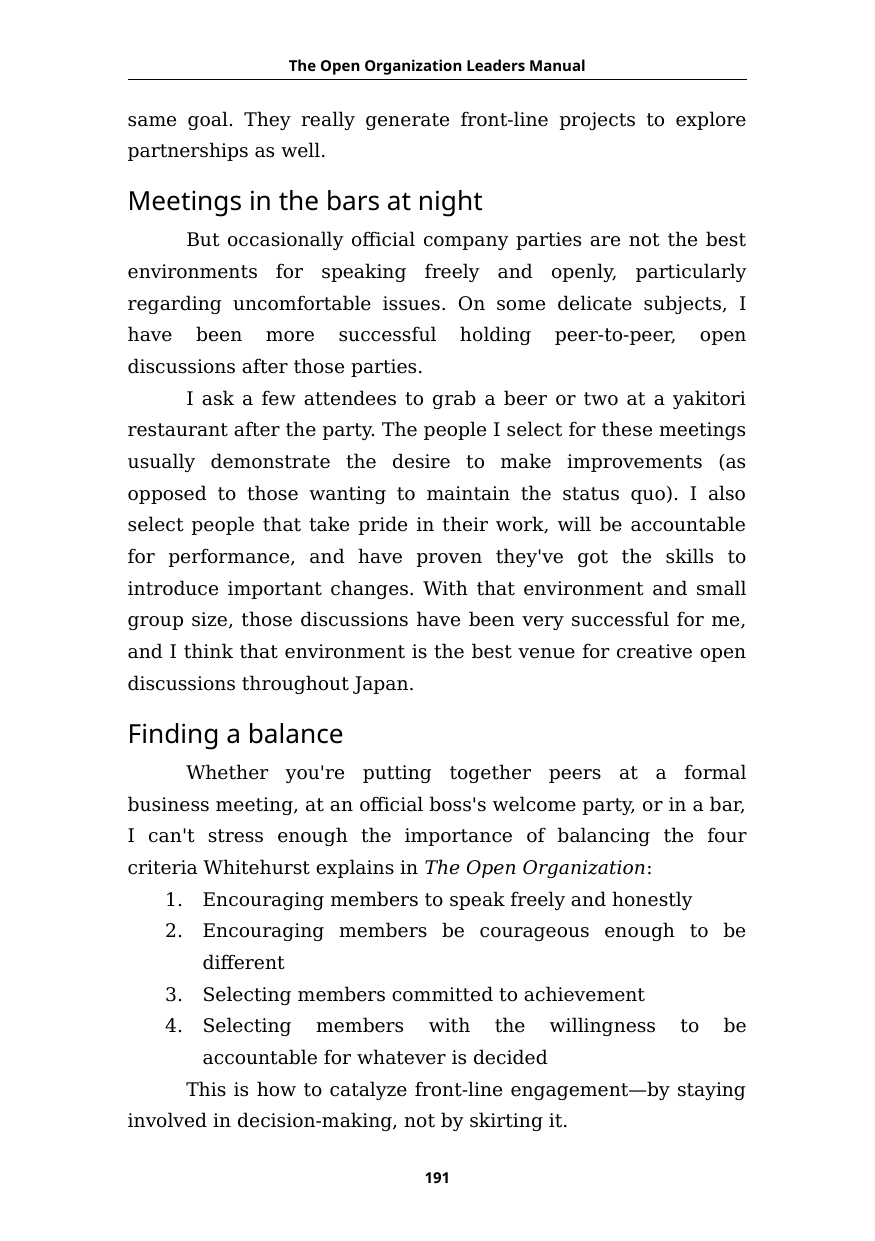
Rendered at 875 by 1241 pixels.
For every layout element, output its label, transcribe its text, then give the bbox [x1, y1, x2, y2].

list Selecting members with the willingness to be accountable for whatever is decided [165, 1015, 747, 1069]
text This is how to catalyze front-line engagement—by staying involved in decision-making, not by skirting it. [127, 1078, 747, 1132]
list Encouraging members be courageous enough to be different [165, 920, 747, 974]
text But occasionally official company parties are not the best environments for speaking freely and openly, particularly regarding uncomfortable issues. On some delicate subjects, I have been more successful holding peer-to-peer, open discussions after those parties. [127, 229, 747, 378]
text I ask a few attendees to grab a beer or two at a yakitori restaurant after the party. The people I select for these meetings usually demonstrate the desire to make improvements (as opposed to those wanting to maintain the status quo). I also select people that take pride in their work, will be accountable for performance, and have proven they've got the skills to introduce important changes. With that environment and small group size, those discussions have been very successful for me, and I think that environment is the best venue for creative open discussions throughout Japan. [127, 388, 747, 695]
text Whether you're putting together peers at a formal business meeting, at an official boss's welcome party, or in a bar, I can't stress enough the importance of balancing the four criteria Whitehurst explains in The Open Organization: [127, 762, 747, 879]
subtitle Finding a balance [127, 719, 747, 749]
list Selecting members committed to achievement [165, 983, 747, 1005]
subtitle Meetings in the bars at night [127, 187, 747, 217]
list Encouraging members to speak freely and honestly [165, 888, 747, 910]
text same goal. They really generate front-line projects to explore partnerships as well. [127, 109, 747, 162]
